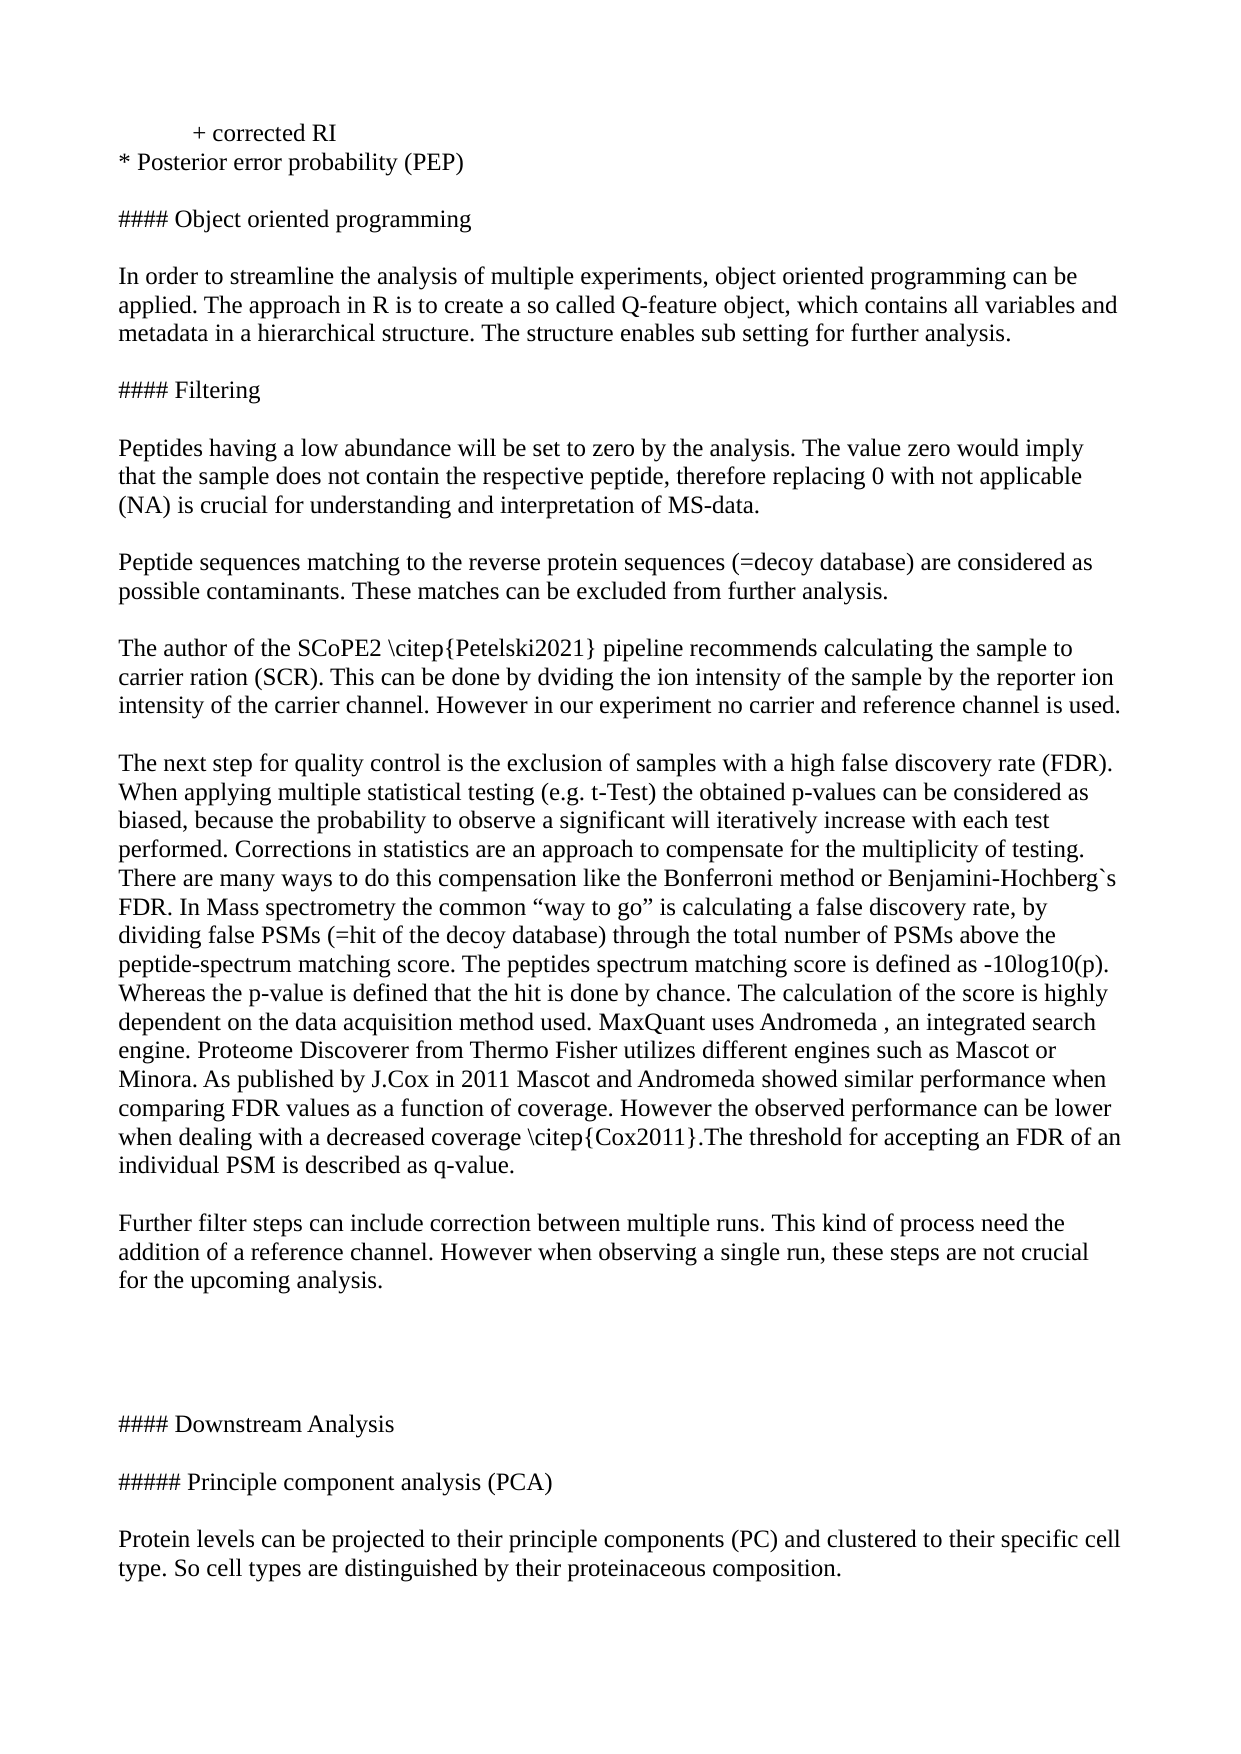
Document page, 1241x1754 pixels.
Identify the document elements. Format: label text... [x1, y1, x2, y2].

text #### Filtering [118, 376, 1122, 404]
text * Posterior error probability (PEP) [118, 147, 1122, 176]
text Peptides having a low abundance will be set to zero by the analysis. The value zero would imply that the sample does not contain the respective peptide, therefore replacing 0 with not applicable (NA) is crucial for understanding and interpretation of MS-data. [118, 433, 1122, 519]
text #### Object oriented programming [118, 204, 1122, 233]
text In order to streamline the analysis of multiple experiments, object oriented programming can be applied. The approach in R is to create a so called Q-feature object, which contains all variables and metadata in a hierarchical structure. The structure enables sub setting for further analysis. [118, 261, 1122, 347]
text The author of the SCoPE2 \citep{Petelski2021} pipeline recommends calculating the sample to carrier ration (SCR). This can be done by dviding the ion intensity of the sample by the reporter ion intensity of the carrier channel. However in our experiment no carrier and reference channel is used. [118, 633, 1122, 719]
text ##### Principle component analysis (PCA) [118, 1467, 1122, 1496]
text #### Downstream Analysis [118, 1409, 1122, 1438]
text Further filter steps can include correction between multiple runs. This kind of process need the addition of a reference channel. However when observing a single run, these steps are not crucial for the upcoming analysis. [118, 1208, 1122, 1294]
text Protein levels can be projected to their principle components (PC) and clustered to their specific cell type. So cell types are distinguished by their proteinaceous composition. [118, 1524, 1122, 1582]
text + corrected RI [118, 118, 1122, 147]
text Peptide sequences matching to the reverse protein sequences (=decoy database) are considered as possible contaminants. These matches can be excluded from further analysis. [118, 547, 1122, 605]
text The next step for quality control is the exclusion of samples with a high false discovery rate (FDR). When applying multiple statistical testing (e.g. t-Test) the obtained p-values can be considered as biased, because the probability to observe a significant will iteratively increase with each test performed. Corrections in statistics are an approach to compensate for the multiplicity of testing. There are many ways to do this compensation like the Bonferroni method or Benjamini-Hochberg`s FDR. In Mass spectrometry the common “way to go” is calculating a false discovery rate, by dividing false PSMs (=hit of the decoy database) through the total number of PSMs above the peptide-spectrum matching score. The peptides spectrum matching score is defined as -10log10(p). Whereas the p-value is defined that the hit is done by chance. The calculation of the score is highly dependent on the data acquisition method used. MaxQuant uses Andromeda , an integrated search engine. Proteome Discoverer from Thermo Fisher utilizes different engines such as Mascot or Minora. As published by J.Cox in 2011 Mascot and Andromeda showed similar performance when comparing FDR values as a function of coverage. However the observed performance can be lower when dealing with a decreased coverage \citep{Cox2011}.The threshold for accepting an FDR of an individual PSM is described as q-value. [118, 748, 1122, 1179]
